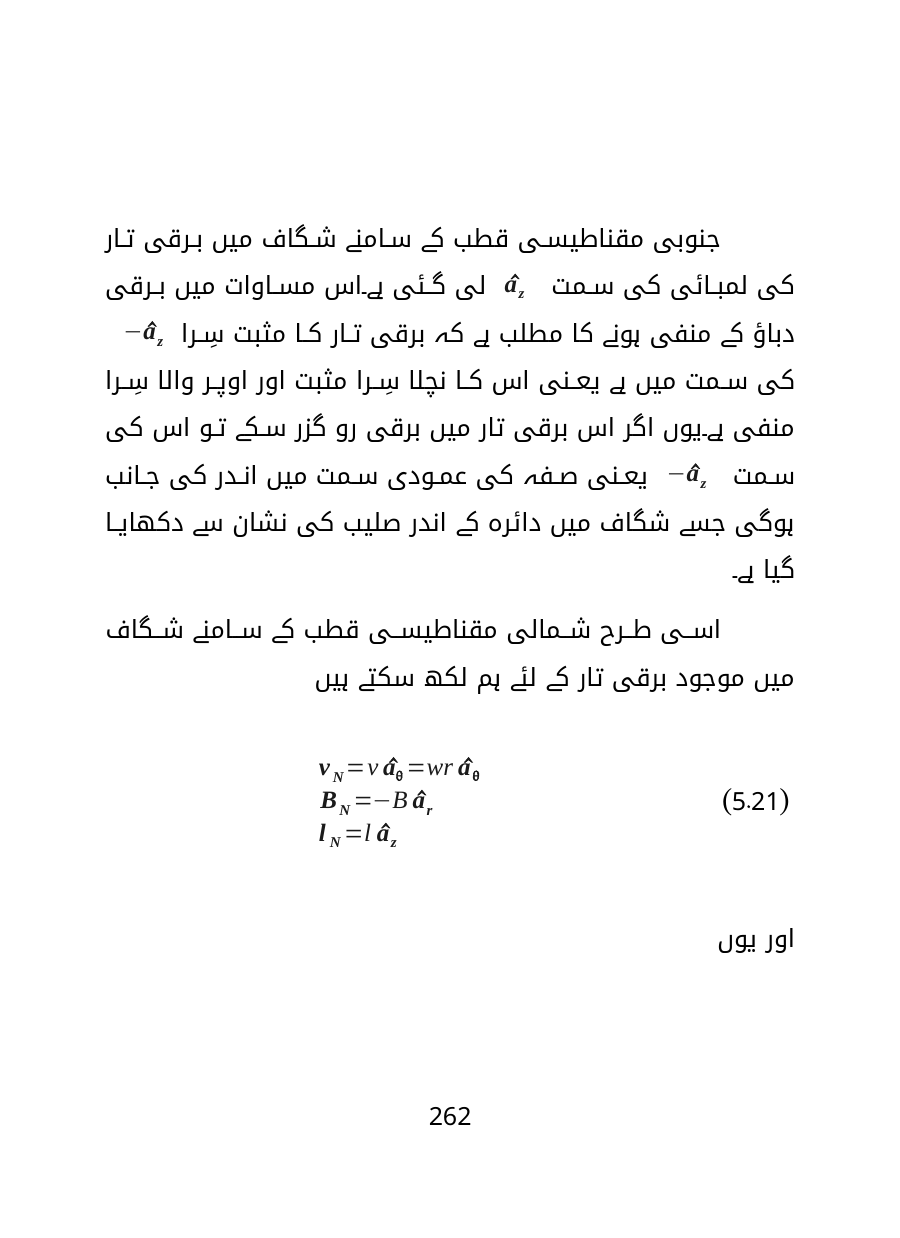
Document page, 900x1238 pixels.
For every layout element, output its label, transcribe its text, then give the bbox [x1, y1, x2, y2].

table_header [105, 748, 703, 869]
text اسی طرح شمالی مقناطیسی قطب کے سامنے شگاف میں موجود برقی تار کے لئے ہم لکھ سکتے ہیں [105, 607, 795, 702]
table_header (5.21) [703, 748, 795, 869]
text جنوبی مقناطیسی قطب کے سامنے شگاف میں برقی تار کی لمبائی کی سمت لی گئی ہے۔اس مساوات میں برقی دباؤ کے منفی ہونے کا مطلب ہے کہ برقی تار کا مثبت سِراکی سمت میں ہے یعنی اس کا نچلا سِرا مثبت اور اوپر والا سِرا منفی ہے۔یوں اگر اس برقی تار میں برقی رو گزر سکے تو اس کی سمت یعنی صفہ کی عمودی سمت میں اندر کی جانب ہوگی جسے شگاف میں دائرہ کے اندر صلیب کی نشان سے دکھایا گیا ہے۔ [105, 215, 795, 594]
text اور یوں [105, 915, 795, 963]
